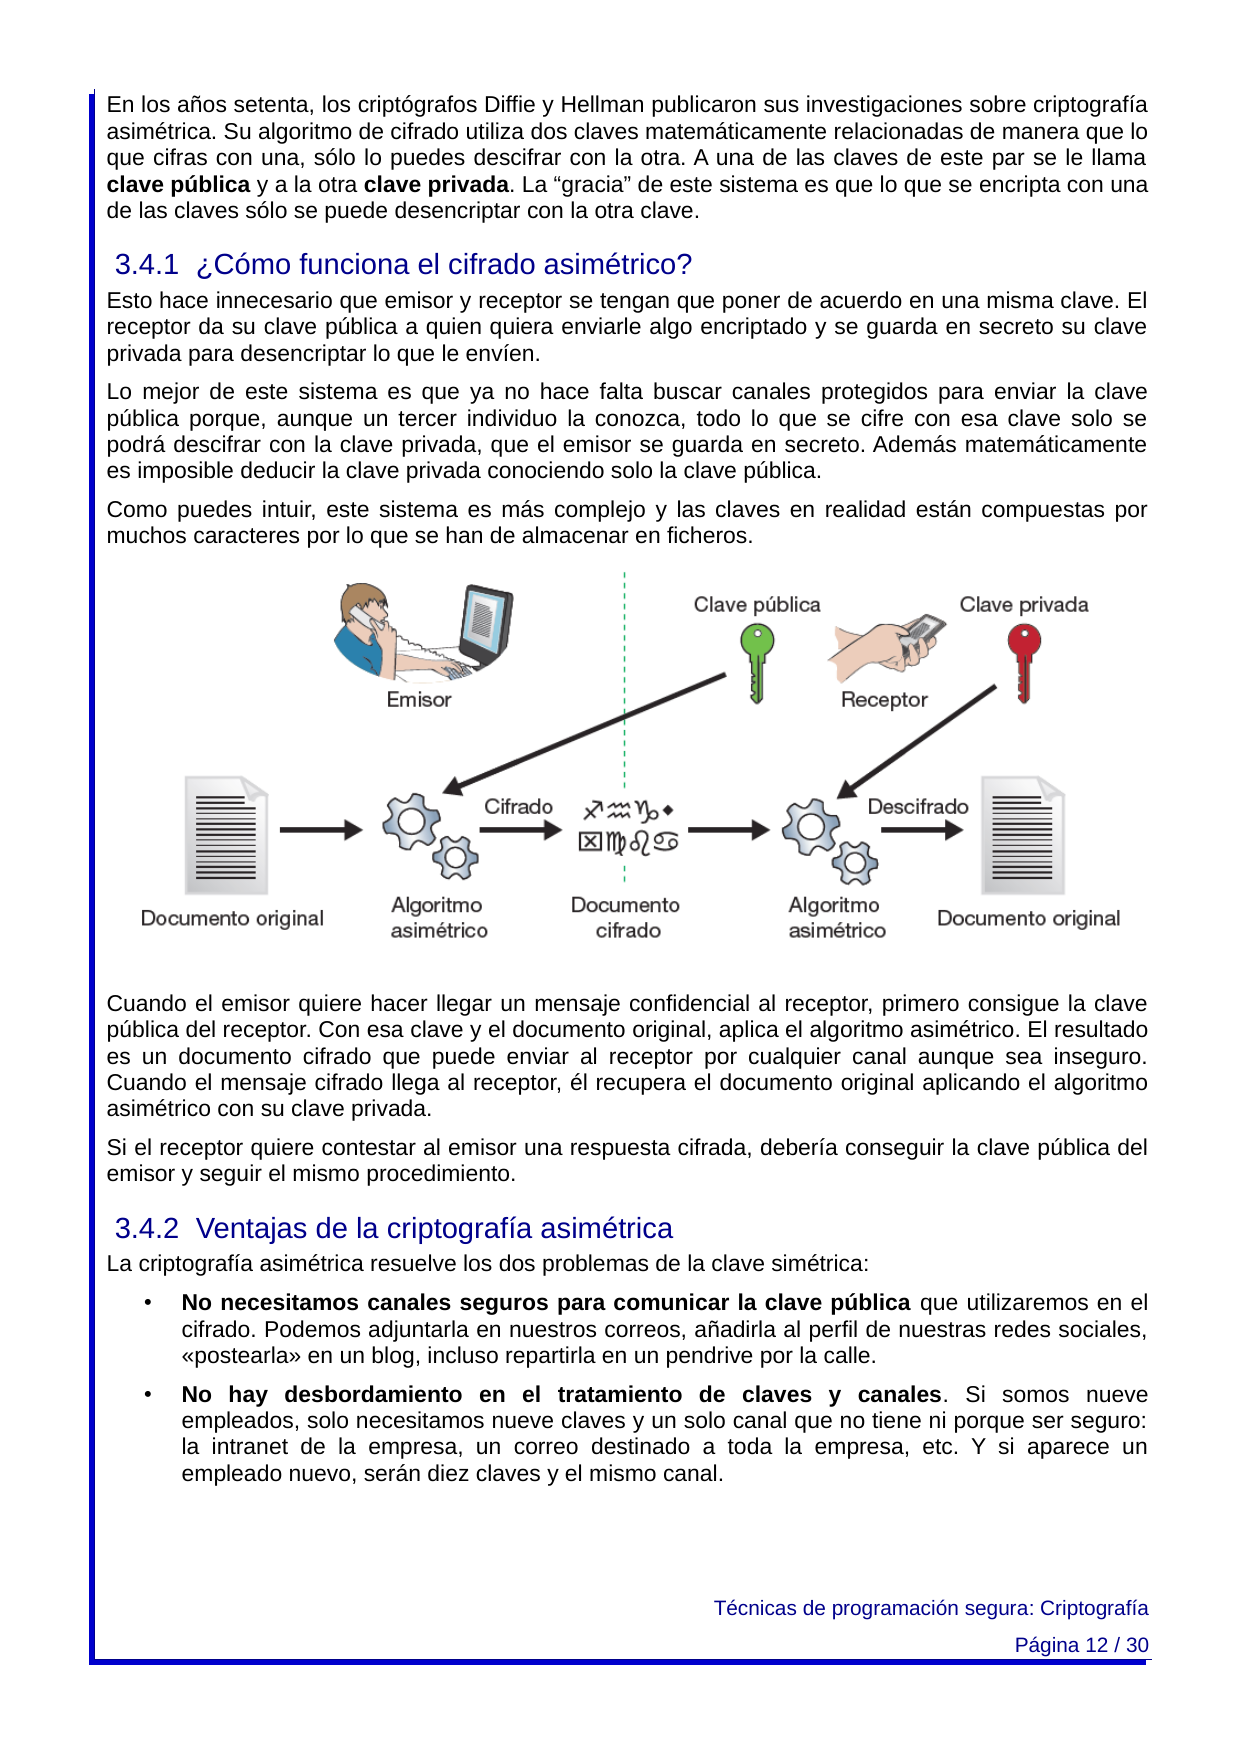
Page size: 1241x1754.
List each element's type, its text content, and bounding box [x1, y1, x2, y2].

subtitle ¿Cómo funciona el cifrado asimétrico? [106, 247, 1149, 281]
text En los años setenta, los criptógrafos Diffie y Hellman publicaron sus investigaciones sobre criptografía asimétrica. Su algoritmo de cifrado utiliza dos claves matemáticamente relacionadas de manera que lo que cifras con una, sólo lo puedes descifrar con la otra. A una de las claves de este par se le llama clave pública y a la otra clave privada. La “gracia” de este sistema es que lo que se encripta con una de las claves sólo se puede desencriptar con la otra clave. [106, 91, 1149, 223]
text Esto hace innecesario que emisor y receptor se tengan que poner de acuerdo en una misma clave. El receptor da su clave pública a quien quiera enviarle algo encriptado y se guarda en secreto su clave privada para desencriptar lo que le envíen. [106, 287, 1149, 366]
text Lo mejor de este sistema es que ya no hace falta buscar canales protegidos para enviar la clave pública porque, aunque un tercer individuo la conozca, todo lo que se cifre con esa clave solo se podrá descifrar con la clave privada, que el emisor se guarda en secreto. Además matemáticamente es imposible deducir la clave privada conociendo solo la clave pública. [106, 378, 1149, 484]
text Como puedes intuir, este sistema es más complejo y las claves en realidad están compuestas por muchos caracteres por lo que se han de almacenar en ficheros. [106, 496, 1149, 549]
text Cuando el emisor quiere hacer llegar un mensaje confidencial al receptor, primero consigue la clave pública del receptor. Con esa clave y el documento original, aplica el algoritmo asimétrico. El resultado es un documento cifrado que puede enviar al receptor por cualquier canal aunque sea inseguro. Cuando el mensaje cifrado llega al receptor, él recupera el documento original aplicando el algoritmo asimétrico con su clave privada. [106, 990, 1149, 1122]
text La criptografía asimétrica resuelve los dos problemas de la clave simétrica: [106, 1250, 1149, 1277]
text Si el receptor quiere contestar al emisor una respuesta cifrada, debería conseguir la clave pública del emisor y seguir el mismo procedimiento. [106, 1134, 1149, 1187]
picture [109, 561, 1146, 952]
subtitle Ventajas de la criptografía asimétrica [106, 1211, 1149, 1244]
list No necesitamos canales seguros para comunicar la clave pública que utilizaremos en el cifrado. Podemos adjuntarla en nuestros correos, añadirla al perfil de nuestras redes sociales, «postearla» en un blog, incluso repartirla en un pendrive por la calle. [144, 1289, 1149, 1368]
list No hay desbordamiento en el tratamiento de claves y canales. Si somos nueve empleados, solo necesitamos nueve claves y un solo canal que no tiene ni porque ser seguro: la intranet de la empresa, un correo destinado a toda la empresa, etc. Y si aparece un empleado nuevo, serán diez claves y el mismo canal. [144, 1381, 1149, 1486]
